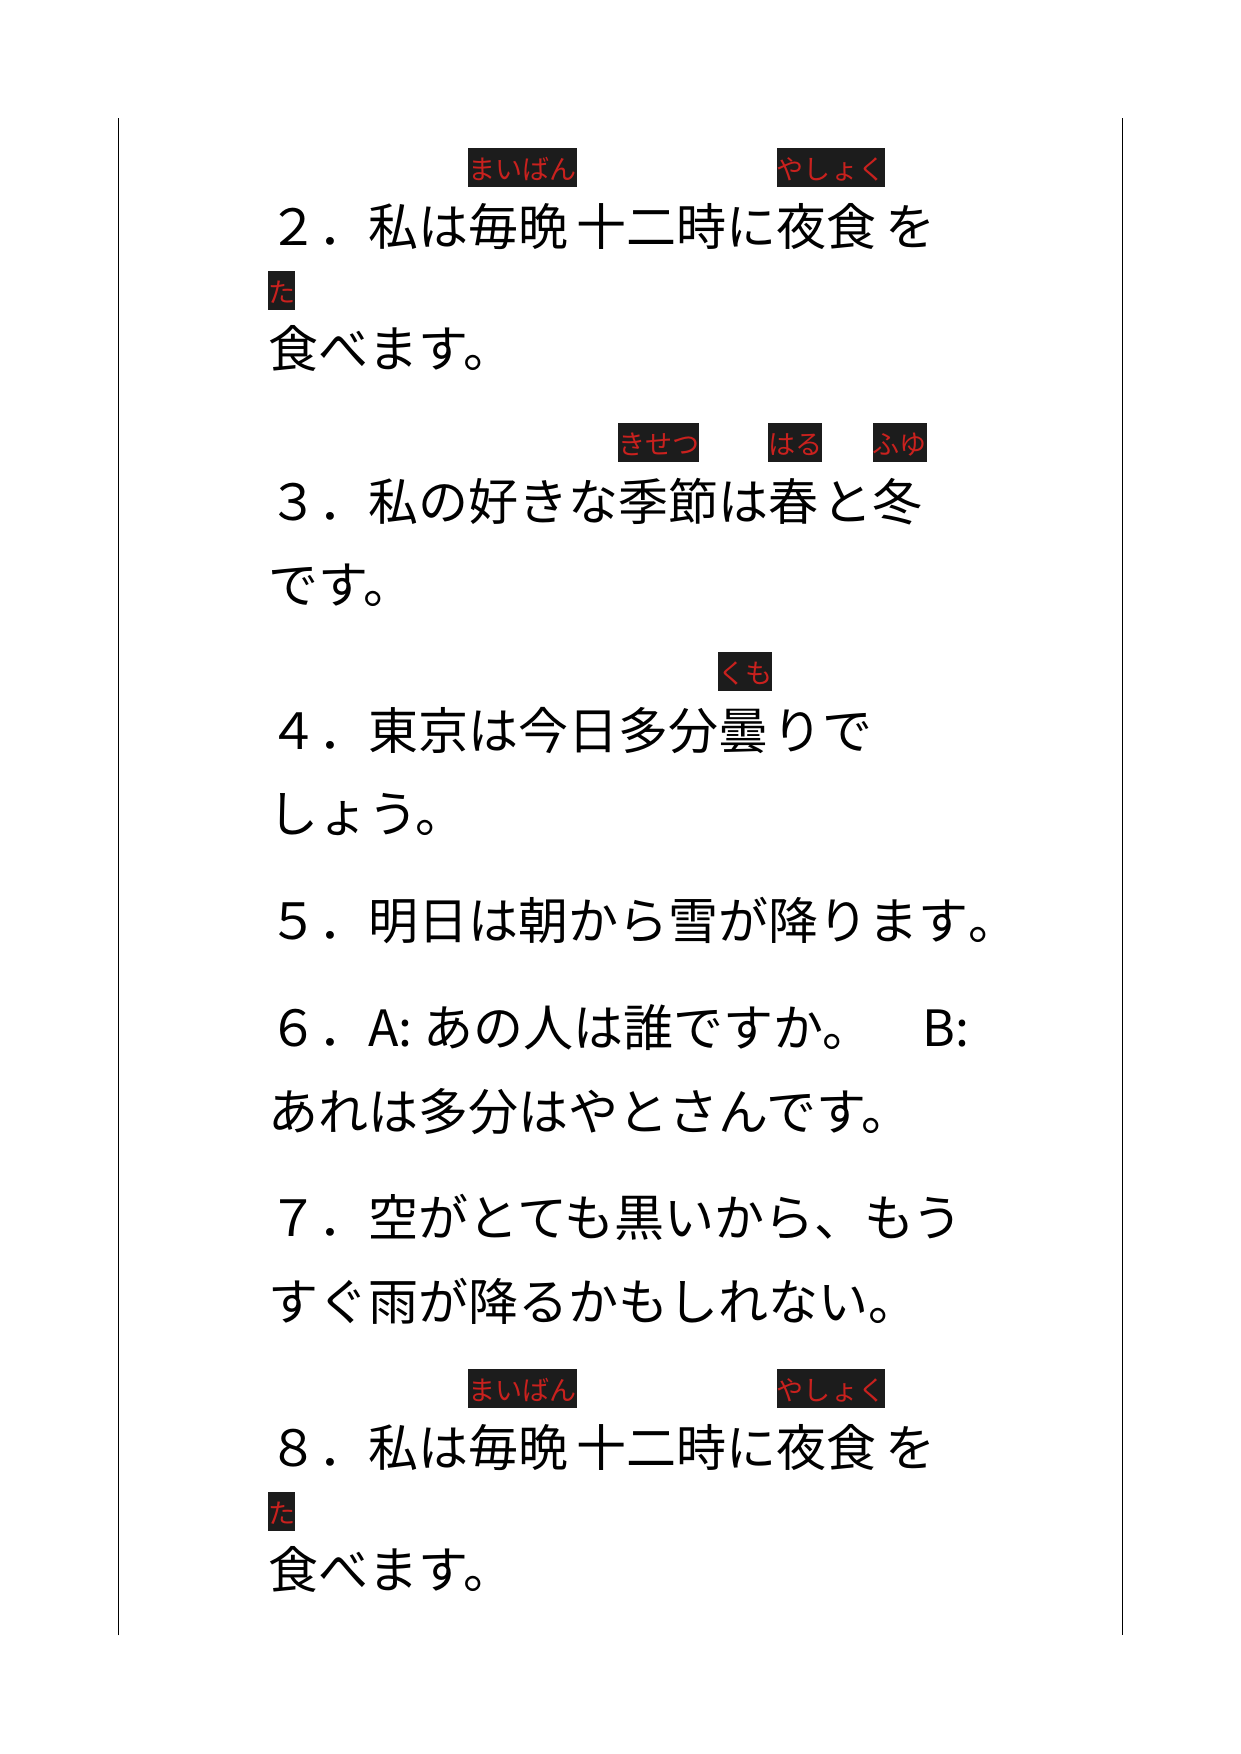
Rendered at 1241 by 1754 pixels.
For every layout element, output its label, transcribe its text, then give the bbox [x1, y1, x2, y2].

text ４．東京は今日多分曇くもりでしょう。 [268, 652, 972, 847]
text ２．私は毎晩まいばん十二時に夜食やしょくを食たべます。 [268, 148, 972, 382]
text ８．私は毎晩まいばん十二時に夜食やしょくを食たべます。 [268, 1369, 972, 1603]
text ６．A: あの人は誰ですか。 B: あれは多分はやとさんです。 [268, 989, 972, 1144]
text ３．私の好きな季節きせつは春はると冬ふゆです。 [268, 423, 972, 618]
text ７．空がとても黒いから、もうすぐ雨が降るかもしれない。 [268, 1179, 972, 1334]
text ５．明日は朝から雪が降ります。 [268, 882, 972, 954]
